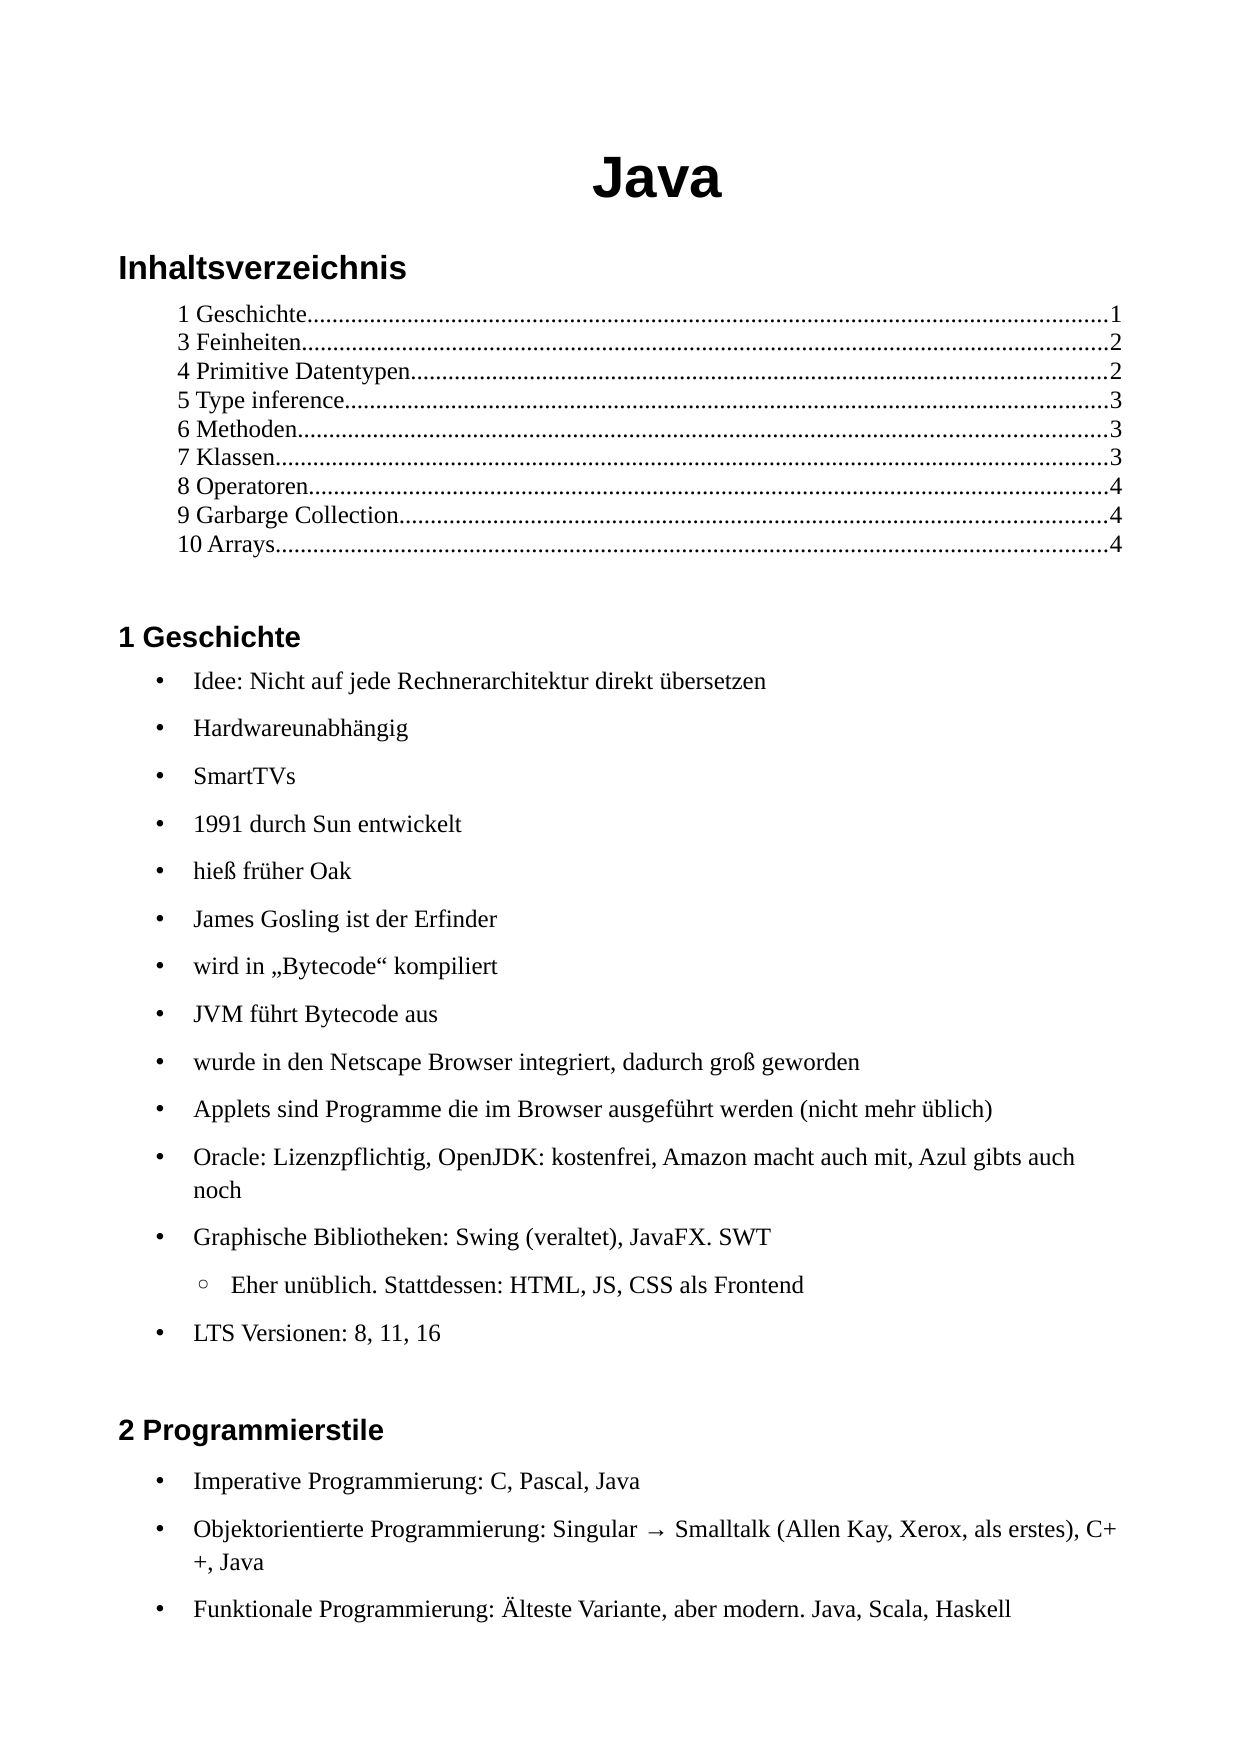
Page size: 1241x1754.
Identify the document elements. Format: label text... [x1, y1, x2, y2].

list wurde in den Netscape Browser integriert, dadurch groß geworden [156, 1047, 1122, 1075]
text 4 Primitive Datentypen 2 [177, 356, 1122, 385]
list Hardwareunabhängig [156, 713, 1122, 742]
list Eher unüblich. Stattdessen: HTML, JS, CSS als Frontend [193, 1270, 1122, 1299]
subtitle Inhaltsverzeichnis [118, 248, 1122, 286]
list hieß früher Oak [156, 856, 1122, 885]
text 3 Feinheiten 2 [177, 327, 1122, 356]
title Java [118, 143, 1122, 210]
list James Gosling ist der Erfinder [156, 904, 1122, 933]
text 9 Garbarge Collection 4 [177, 500, 1122, 529]
list Graphische Bibliotheken: Swing (veraltet), JavaFX. SWT [156, 1222, 1122, 1251]
list Objektorientierte Programmierung: Singular → Smalltalk (Allen Kay, Xerox, als erstes), C++, Java [156, 1514, 1122, 1576]
list LTS Versionen: 8, 11, 16 [156, 1318, 1122, 1346]
list Funktionale Programmierung: Älteste Variante, aber modern. Java, Scala, Haskell [156, 1594, 1122, 1623]
list Applets sind Programme die im Browser ausgeführt werden (nicht mehr üblich) [156, 1094, 1122, 1123]
text 10 Arrays 4 [177, 529, 1122, 557]
list Idee: Nicht auf jede Rechnerarchitektur direkt übersetzen [156, 666, 1122, 694]
list JVM führt Bytecode aus [156, 999, 1122, 1028]
text 1 Geschichte 1 [177, 299, 1122, 327]
list 1991 durch Sun entwickelt [156, 809, 1122, 837]
list Imperative Programmierung: C, Pascal, Java [156, 1466, 1122, 1495]
text 8 Operatoren 4 [177, 471, 1122, 500]
text 6 Methoden 3 [177, 414, 1122, 442]
text 5 Type inference 3 [177, 385, 1122, 414]
text 7 Klassen 3 [177, 442, 1122, 471]
subtitle 1 Geschichte [118, 619, 1122, 653]
list Oracle: Lizenzpflichtig, OpenJDK: kostenfrei, Amazon macht auch mit, Azul gibts auch noch [156, 1142, 1122, 1204]
list SmartTVs [156, 761, 1122, 790]
text 2 Programmierstile [118, 1413, 1122, 1447]
list wird in „Bytecode“ kompiliert [156, 951, 1122, 980]
